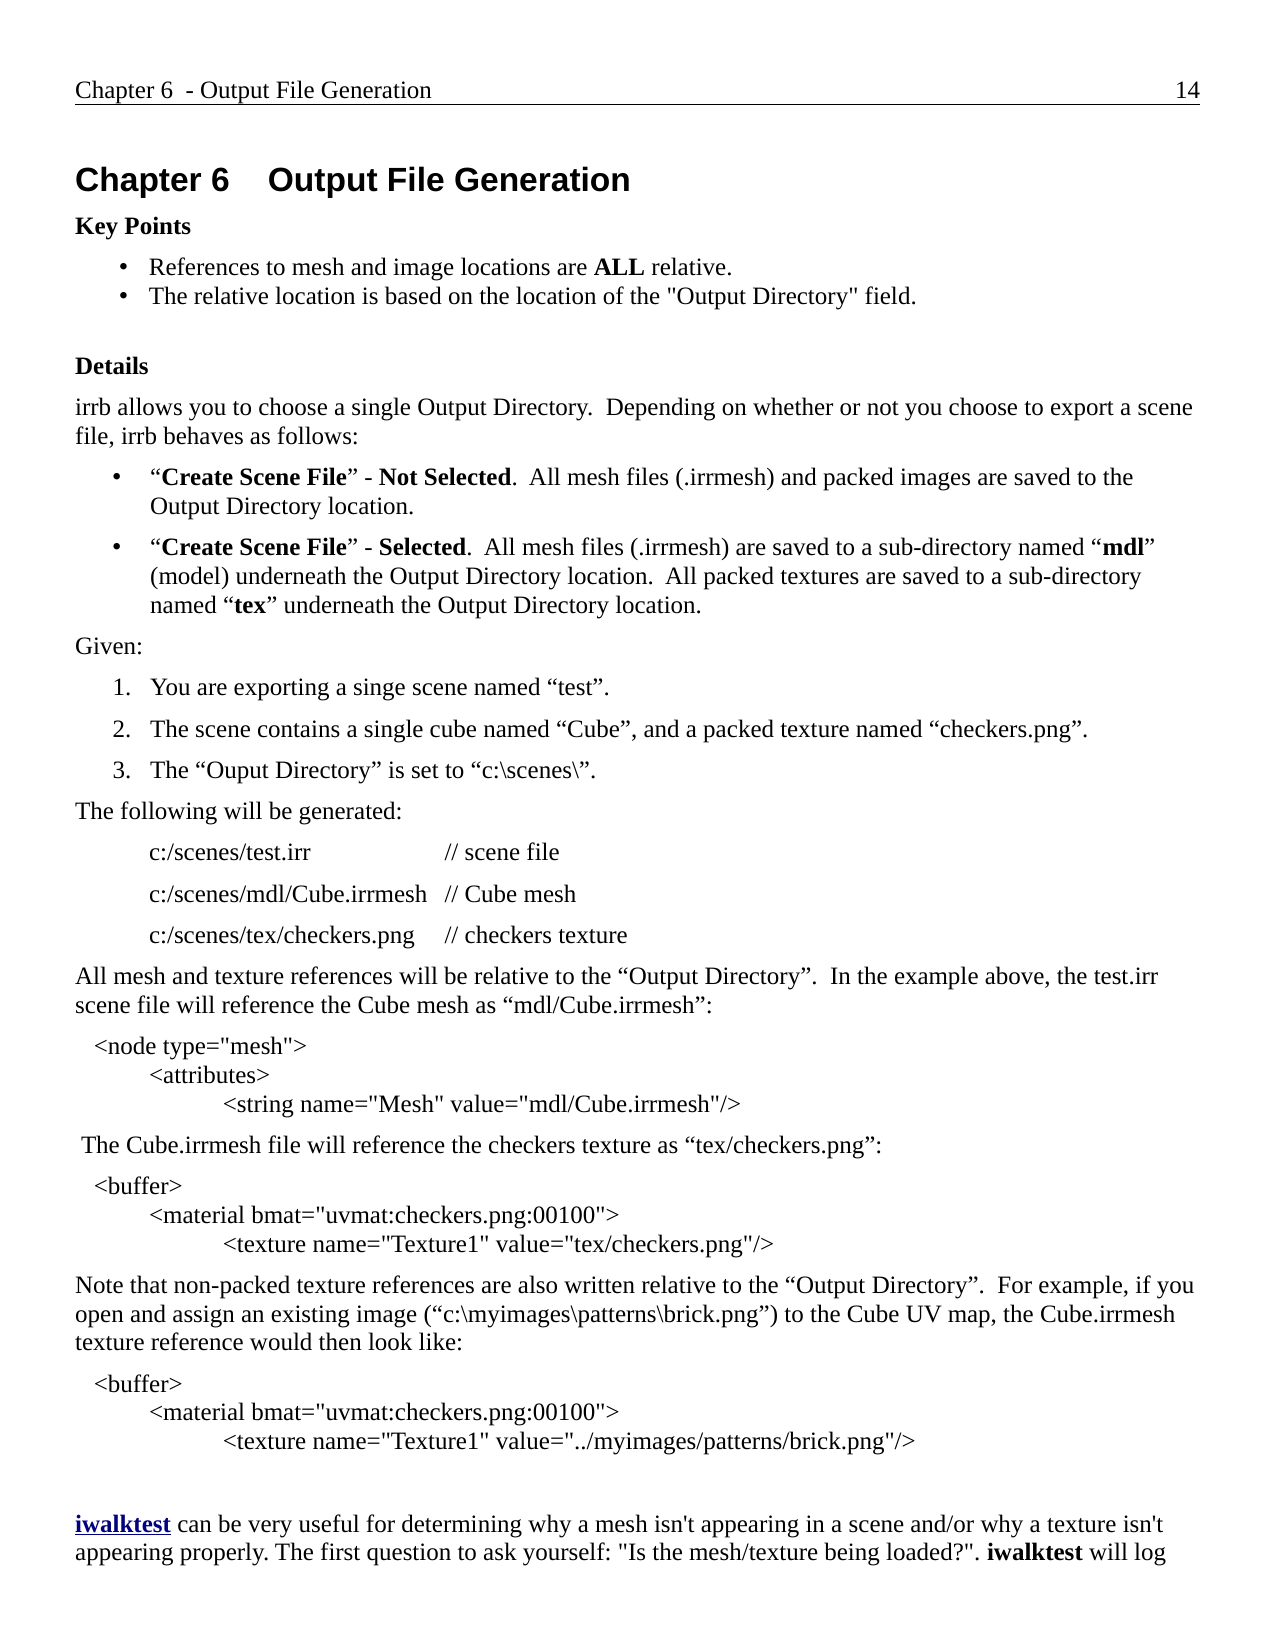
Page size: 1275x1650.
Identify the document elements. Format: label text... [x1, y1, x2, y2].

text <node type="mesh"> <attributes> <string name="Mesh" value="mdl/Cube.irrmesh"/> [75, 1031, 1200, 1117]
list “Create Scene File” - Selected. All mesh files (.irrmesh) are saved to a sub-directory named “mdl” (model) underneath the Output Directory location. All packed textures are saved to a sub-directory named “tex” underneath the Output Directory location. [112, 532, 1200, 619]
text Note that non-packed texture references are also written relative to the “Output Directory”. For example, if you open and assign an existing image (“c:\myimages\patterns\brick.png”) to the Cube UV map, the Cube.irrmesh texture reference would then look like: [75, 1270, 1200, 1356]
text c:/scenes/test.irr // scene file [149, 837, 1200, 866]
list You are exporting a singe scene named “test”. [112, 672, 1200, 701]
list The “Ouput Directory” is set to “c:\scenes\”. [112, 755, 1200, 784]
list “Create Scene File” - Not Selected. All mesh files (.irrmesh) and packed images are saved to the Output Directory location. [112, 462, 1200, 520]
text The Cube.irrmesh file will reference the checkers texture as “tex/checkers.png”: [75, 1130, 1200, 1159]
list The scene contains a single cube named “Cube”, and a packed texture named “checkers.png”. [112, 714, 1200, 742]
text c:/scenes/tex/checkers.png // checkers texture [149, 920, 1200, 949]
text Details [75, 351, 1200, 380]
subtitle Output File Generation [75, 160, 1200, 199]
text Key Points [75, 211, 1200, 240]
text All mesh and texture references will be relative to the “Output Directory”. In the example above, the test.irr scene file will reference the Cube mesh as “mdl/Cube.irrmesh”: [75, 961, 1200, 1019]
text Given: [75, 631, 1200, 660]
list The relative location is based on the location of the "Output Directory" field. [119, 281, 1200, 310]
text iwalktest can be very useful for determining why a mesh isn't appearing in a scene and/or why a texture isn't appearing properly. The first question to ask yourself: "Is the mesh/texture being loaded?". iwalktest will log [75, 1509, 1200, 1566]
text c:/scenes/mdl/Cube.irrmesh // Cube mesh [149, 879, 1200, 907]
list References to mesh and image locations are ALL relative. [119, 252, 1200, 281]
text <buffer> <material bmat="uvmat:checkers.png:00100"> <texture name="Texture1" value="../myimages/patterns/brick.png"/> [75, 1369, 1200, 1455]
text The following will be generated: [75, 796, 1200, 825]
text <buffer> <material bmat="uvmat:checkers.png:00100"> <texture name="Texture1" value="tex/checkers.png"/> [75, 1171, 1200, 1257]
text irrb allows you to choose a single Output Directory. Depending on whether or not you choose to export a scene file, irrb behaves as follows: [75, 392, 1200, 450]
